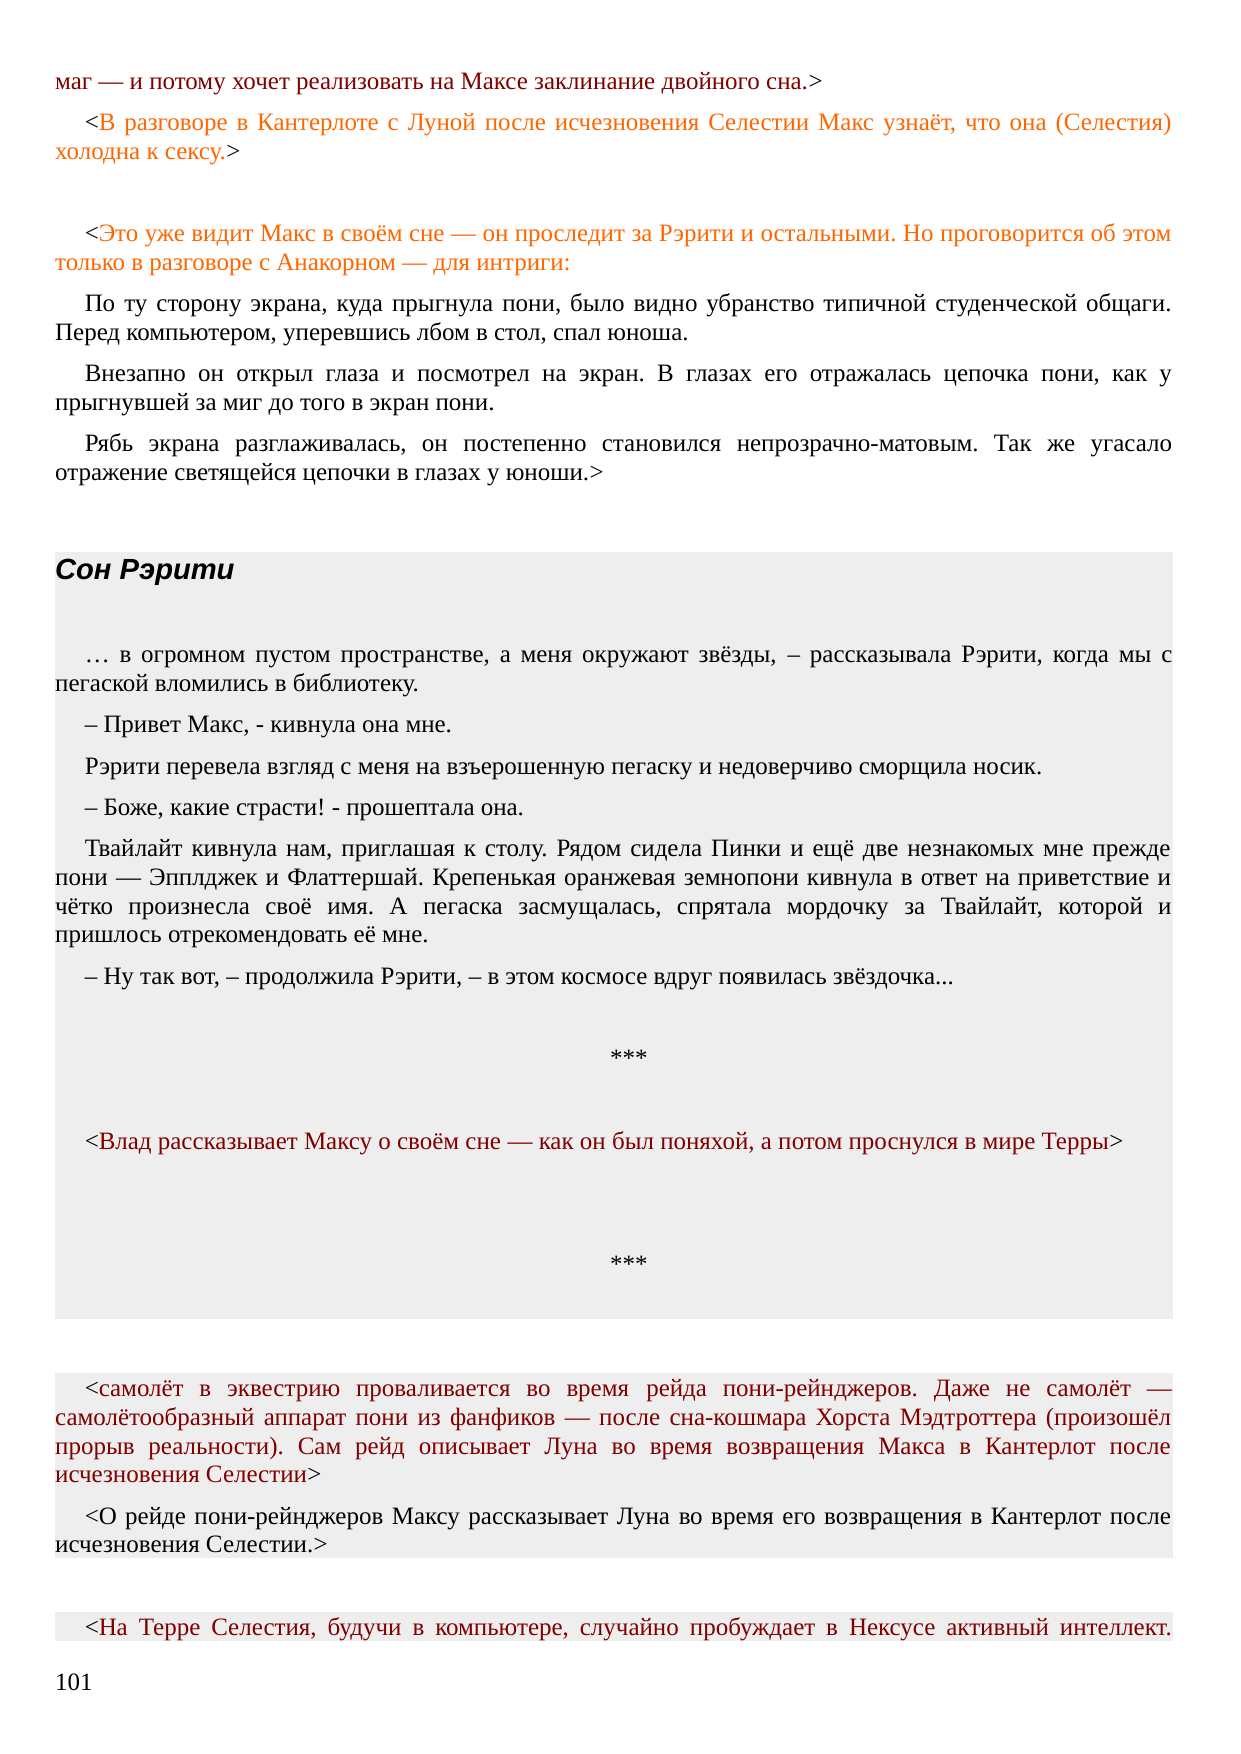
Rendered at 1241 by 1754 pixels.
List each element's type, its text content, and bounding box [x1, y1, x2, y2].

text *** [55, 1043, 1173, 1072]
text – Боже, какие страсти! - прошептала она. [55, 792, 1173, 821]
text – Ну так вот, – продолжила Рэрити, – в этом космосе вдруг появилась звёздочка... [55, 961, 1173, 989]
text маг — и потому хочет реализовать на Максе заклинание двойного сна.> [55, 66, 1173, 95]
text *** [55, 1249, 1173, 1278]
text <О рейде пони-рейнджеров Максу рассказывает Луна во время его возвращения в Кантерлот после исчезновения Селестии.> [55, 1501, 1173, 1558]
text <самолёт в эквестрию проваливается во время рейда пони-рейнджеров. Даже не самолёт — самолётообразный аппарат пони из фанфиков — после сна-кошмара Хорста Мэдтроттера (произошёл прорыв реальности). Сам рейд описывает Луна во время возвращения Макса в Кантерлот после исчезновения Селестии> [55, 1373, 1173, 1488]
text Рябь экрана разглаживалась, он постепенно становился непрозрачно-матовым. Так же угасало отражение светящейся цепочки в глазах у юноши.> [55, 428, 1173, 486]
text – Привет Макс, - кивнула она мне. [55, 709, 1173, 738]
text <На Терре Селестия, будучи в компьютере, случайно пробуждает в Нексусе активный интеллект. [55, 1612, 1173, 1641]
text <Влад рассказывает Максу о своём сне — как он был поняхой, а потом проснулся в мире Терры> [55, 1126, 1173, 1154]
text <Это уже видит Макс в своём сне — он проследит за Рэрити и остальными. Но проговорится об этом только в разговоре с Анакорном — для интриги: [55, 218, 1173, 276]
text Твайлайт кивнула нам, приглашая к столу. Рядом сидела Пинки и ещё две незнакомых мне прежде пони — Эпплджек и Флаттершай. Крепенькая оранжевая земнопони кивнула в ответ на приветствие и чётко произнесла своё имя. А пегаска засмущалась, спрятала мордочку за Твайлайт, которой и пришлось отрекомендовать её мне. [55, 833, 1173, 948]
text Рэрити перевела взгляд с меня на взъерошенную пегаску и недоверчиво сморщила носик. [55, 751, 1173, 779]
text Внезапно он открыл глаза и посмотрел на экран. В глазах его отражалась цепочка пони, как у прыгнувшей за миг до того в экран пони. [55, 358, 1173, 416]
subtitle Сон Рэрити [55, 552, 1173, 586]
text … в огромном пустом пространстве, а меня окружают звёзды, – рассказывала Рэрити, когда мы с пегаской вломились в библиотеку. [55, 639, 1173, 697]
text По ту сторону экрана, куда прыгнула пони, было видно убранство типичной студенческой общаги. Перед компьютером, уперевшись лбом в стол, спал юноша. [55, 288, 1173, 346]
text <В разговоре в Кантерлоте с Луной после исчезновения Селестии Макс узнаёт, что она (Селестия) холодна к сексу.> [55, 107, 1173, 165]
